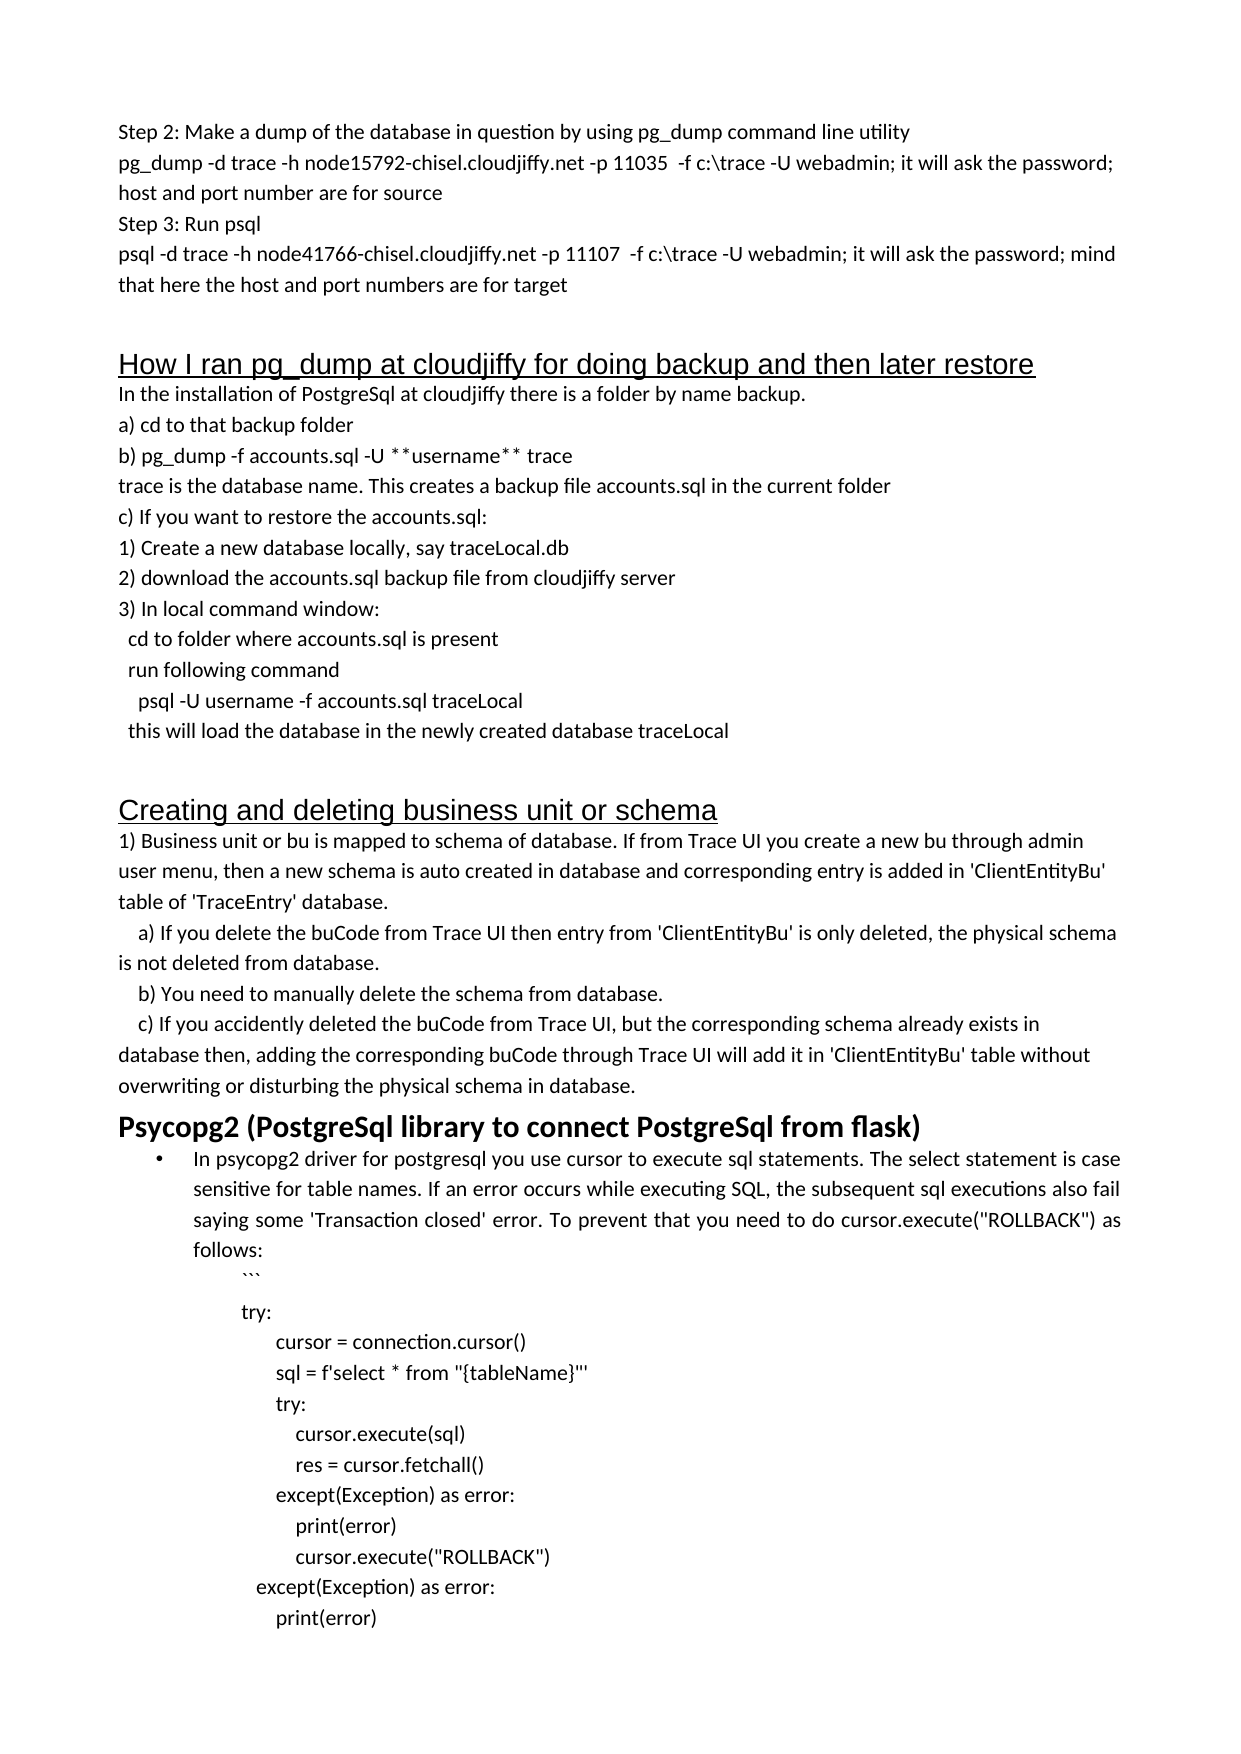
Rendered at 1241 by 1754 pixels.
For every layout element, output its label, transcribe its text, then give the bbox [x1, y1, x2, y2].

text b) pg_dump -f accounts.sql -U **username** trace [118, 442, 1122, 468]
text cursor = connection.cursor() [236, 1328, 1122, 1355]
text psql -d trace -h node41766-chisel.cloudjiffy.net -p 11107 -f c:\trace -U webadmin; it will ask the password; mind that here the host and port numbers are for target [118, 241, 1122, 298]
subtitle Creating and deleting business unit or schema [118, 793, 1122, 827]
text run following command [118, 656, 1122, 683]
text psql -U username -f accounts.sql traceLocal [118, 687, 1122, 713]
text b) You need to manually delete the schema from database. [118, 980, 1122, 1007]
text except(Exception) as error: [236, 1573, 1122, 1600]
text In the installation of PostgreSql at cloudjiffy there is a folder by name backup. [118, 381, 1122, 407]
text c) If you accidently deleted the buCode from Trace UI, but the corresponding schema already exists in database then, adding the corresponding buCode through Trace UI will add it in 'ClientEntityBu' table without overwriting or disturbing the physical schema in database. [118, 1011, 1122, 1098]
text cursor.execute("ROLLBACK") [236, 1543, 1122, 1569]
subtitle How I ran pg_dump at cloudjiffy for doing backup and then later restore [118, 347, 1122, 381]
text pg_dump -d trace -h node15792-chisel.cloudjiffy.net -p 11035 -f c:\trace -U webadmin; it will ask the password; host and port number are for source [118, 149, 1122, 206]
text 1) Create a new database locally, say traceLocal.db [118, 534, 1122, 560]
subtitle Psycopg2 (PostgreSql library to connect PostgreSql from flask) [118, 1107, 1122, 1145]
text 3) In local command window: [118, 595, 1122, 622]
text print(error) [236, 1512, 1122, 1539]
text a) cd to that backup folder [118, 411, 1122, 438]
text this will load the database in the newly created database traceLocal [118, 717, 1122, 744]
text Step 2: Make a dump of the database in question by using pg_dump command line utility [118, 118, 1122, 145]
text trace is the database name. This creates a backup file accounts.sql in the current folder [118, 472, 1122, 499]
text try: [236, 1298, 1122, 1324]
text Step 3: Run psql [118, 210, 1122, 237]
text print(error) [236, 1604, 1122, 1631]
text except(Exception) as error: [236, 1482, 1122, 1508]
text a) If you delete the buCode from Trace UI then entry from 'ClientEntityBu' is only deleted, the physical schema is not deleted from database. [118, 919, 1122, 976]
list In psycopg2 driver for postgresql you use cursor to execute sql statements. The select statement is case sensitive for table names. If an error occurs while executing SQL, the subsequent sql executions also fail saying some 'Transaction closed' error. To prevent that you need to do cursor.execute("ROLLBACK") as follows: [156, 1145, 1122, 1263]
text cd to folder where accounts.sql is present [118, 626, 1122, 652]
text 1) Business unit or bu is mapped to schema of database. If from Trace UI you create a new bu through admin user menu, then a new schema is auto created in database and corresponding entry is added in 'ClientEntityBu' table of 'TraceEntry' database. [118, 827, 1122, 915]
text ``` [236, 1267, 1122, 1294]
text 2) download the accounts.sql backup file from cloudjiffy server [118, 564, 1122, 591]
text try: [236, 1390, 1122, 1416]
text c) If you want to restore the accounts.sql: [118, 503, 1122, 530]
text cursor.execute(sql) [236, 1420, 1122, 1447]
text sql = f'select * from "{tableName}"' [236, 1359, 1122, 1386]
text res = cursor.fetchall() [236, 1451, 1122, 1478]
